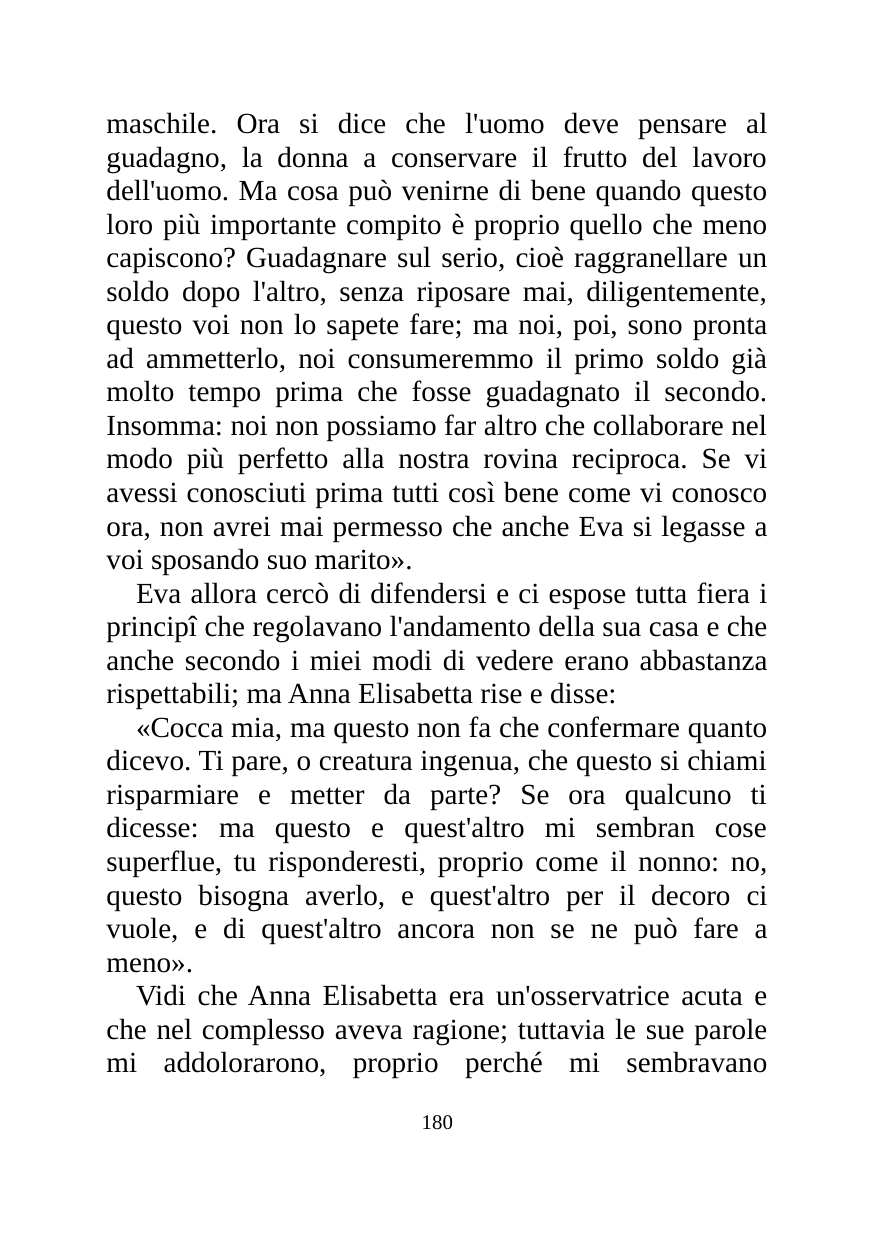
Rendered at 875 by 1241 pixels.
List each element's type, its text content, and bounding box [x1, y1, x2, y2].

text «Cocca mia, ma questo non fa che confermare quanto dicevo. Ti pare, o creatura ingenua, che questo si chiami risparmiare e metter da parte? Se ora qualcuno ti dicesse: ma questo e quest'altro mi sembran cose superflue, tu risponderesti, proprio come il nonno: no, questo bisogna averlo, e quest'altro per il decoro ci vuole, e di quest'altro ancora non se ne può fare a meno». [106, 710, 768, 978]
text Eva allora cercò di difendersi e ci espose tutta fiera i principî che regolavano l'andamento della sua casa e che anche secondo i miei modi di vedere erano abbastanza rispettabili; ma Anna Elisabetta rise e disse: [106, 576, 768, 710]
text maschile. Ora si dice che l'uomo deve pensare al guadagno, la donna a conservare il frutto del lavoro dell'uomo. Ma cosa può venirne di bene quando questo loro più importante compito è proprio quello che meno capiscono? Guadagnare sul serio, cioè raggranellare un soldo dopo l'altro, senza riposare mai, diligentemente, questo voi non lo sapete fare; ma noi, poi, sono pronta ad ammetterlo, noi consumeremmo il primo soldo già molto tempo prima che fosse guadagnato il secondo. Insomma: noi non possiamo far altro che collaborare nel modo più perfetto alla nostra rovina reciproca. Se vi avessi conosciuti prima tutti così bene come vi conosco ora, non avrei mai permesso che anche Eva si legasse a voi sposando suo marito». [106, 106, 768, 576]
text Vidi che Anna Elisabetta era un'osservatrice acuta e che nel complesso aveva ragione; tuttavia le sue parole mi addolorarono, proprio perché mi sembravano [106, 978, 768, 1079]
